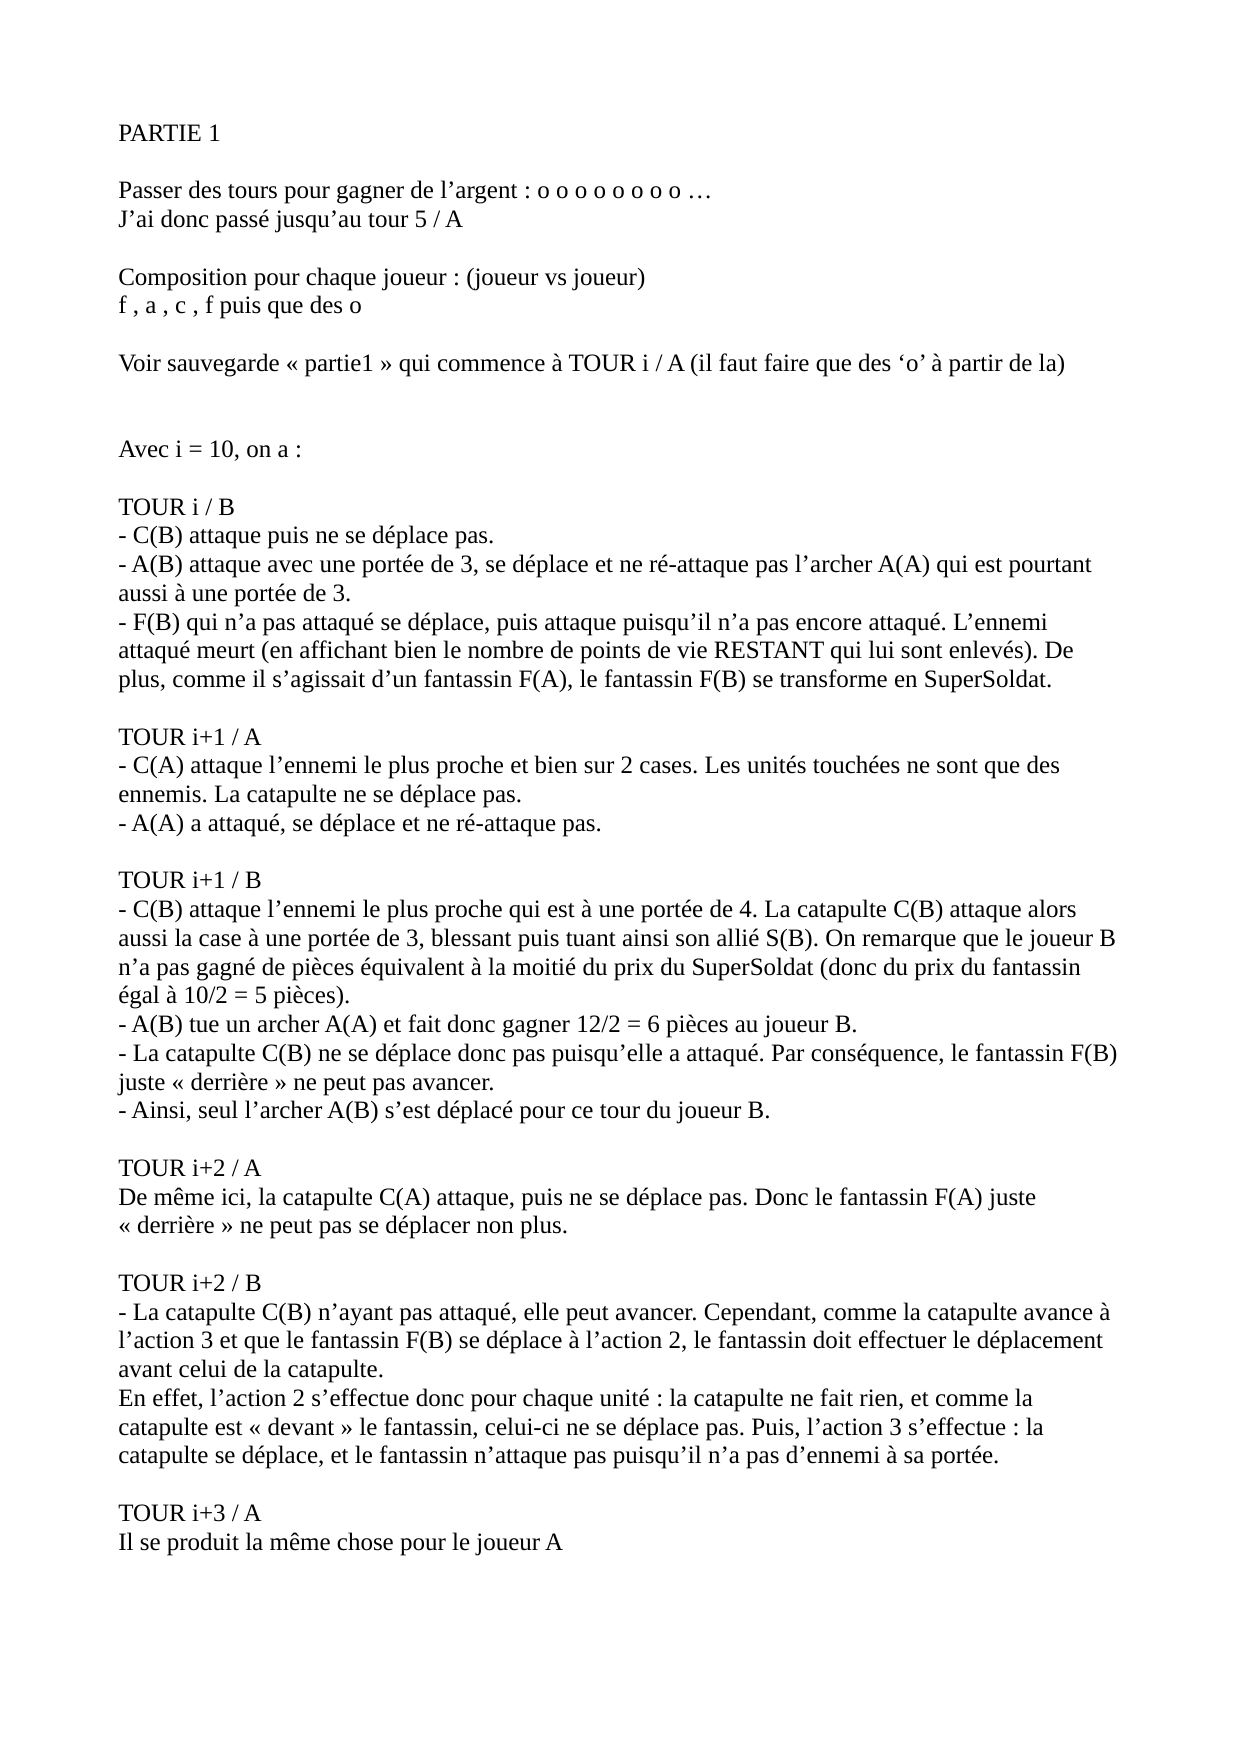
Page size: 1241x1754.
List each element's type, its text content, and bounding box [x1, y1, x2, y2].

text TOUR i / B [118, 492, 1122, 521]
text TOUR i+1 / A [118, 722, 1122, 751]
text TOUR i+2 / A [118, 1153, 1122, 1182]
text De même ici, la catapulte C(A) attaque, puis ne se déplace pas. Donc le fantassin F(A) juste « derrière » ne peut pas se déplacer non plus. [118, 1182, 1122, 1239]
text TOUR i+3 / A [118, 1498, 1122, 1527]
text En effet, l’action 2 s’effectue donc pour chaque unité : la catapulte ne fait rien, et comme la catapulte est « devant » le fantassin, celui-ci ne se déplace pas. Puis, l’action 3 s’effectue : la catapulte se déplace, et le fantassin n’attaque pas puisqu’il n’a pas d’ennemi à sa portée. [118, 1383, 1122, 1469]
text Passer des tours pour gagner de l’argent : o o o o o o o o … [118, 176, 1122, 204]
text - C(A) attaque l’ennemi le plus proche et bien sur 2 cases. Les unités touchées ne sont que des ennemis. La catapulte ne se déplace pas. [118, 751, 1122, 808]
text - La catapulte C(B) ne se déplace donc pas puisqu’elle a attaqué. Par conséquence, le fantassin F(B) juste « derrière » ne peut pas avancer. [118, 1038, 1122, 1096]
text - C(B) attaque puis ne se déplace pas. [118, 521, 1122, 549]
text Il se produit la même chose pour le joueur A [118, 1527, 1122, 1556]
text J’ai donc passé jusqu’au tour 5 / A [118, 204, 1122, 233]
text TOUR i+2 / B [118, 1268, 1122, 1297]
text - C(B) attaque l’ennemi le plus proche qui est à une portée de 4. La catapulte C(B) attaque alors aussi la case à une portée de 3, blessant puis tuant ainsi son allié S(B). On remarque que le joueur B n’a pas gagné de pièces équivalent à la moitié du prix du SuperSoldat (donc du prix du fantassin égal à 10/2 = 5 pièces). [118, 894, 1122, 1009]
text - Ainsi, seul l’archer A(B) s’est déplacé pour ce tour du joueur B. [118, 1096, 1122, 1124]
text Voir sauvegarde « partie1 » qui commence à TOUR i / A (il faut faire que des ‘o’ à partir de la) [118, 348, 1122, 377]
text - A(A) a attaqué, se déplace et ne ré-attaque pas. [118, 808, 1122, 837]
text Avec i = 10, on a : [118, 434, 1122, 463]
text - La catapulte C(B) n’ayant pas attaqué, elle peut avancer. Cependant, comme la catapulte avance à l’action 3 et que le fantassin F(B) se déplace à l’action 2, le fantassin doit effectuer le déplacement avant celui de la catapulte. [118, 1297, 1122, 1383]
text - F(B) qui n’a pas attaqué se déplace, puis attaque puisqu’il n’a pas encore attaqué. L’ennemi attaqué meurt (en affichant bien le nombre de points de vie RESTANT qui lui sont enlevés). De plus, comme il s’agissait d’un fantassin F(A), le fantassin F(B) se transforme en SuperSoldat. [118, 607, 1122, 693]
text TOUR i+1 / B [118, 866, 1122, 894]
text - A(B) tue un archer A(A) et fait donc gagner 12/2 = 6 pièces au joueur B. [118, 1009, 1122, 1038]
text - A(B) attaque avec une portée de 3, se déplace et ne ré-attaque pas l’archer A(A) qui est pourtant aussi à une portée de 3. [118, 549, 1122, 607]
text f , a , c , f puis que des o [118, 291, 1122, 319]
text Composition pour chaque joueur : (joueur vs joueur) [118, 262, 1122, 291]
text PARTIE 1 [118, 118, 1122, 147]
